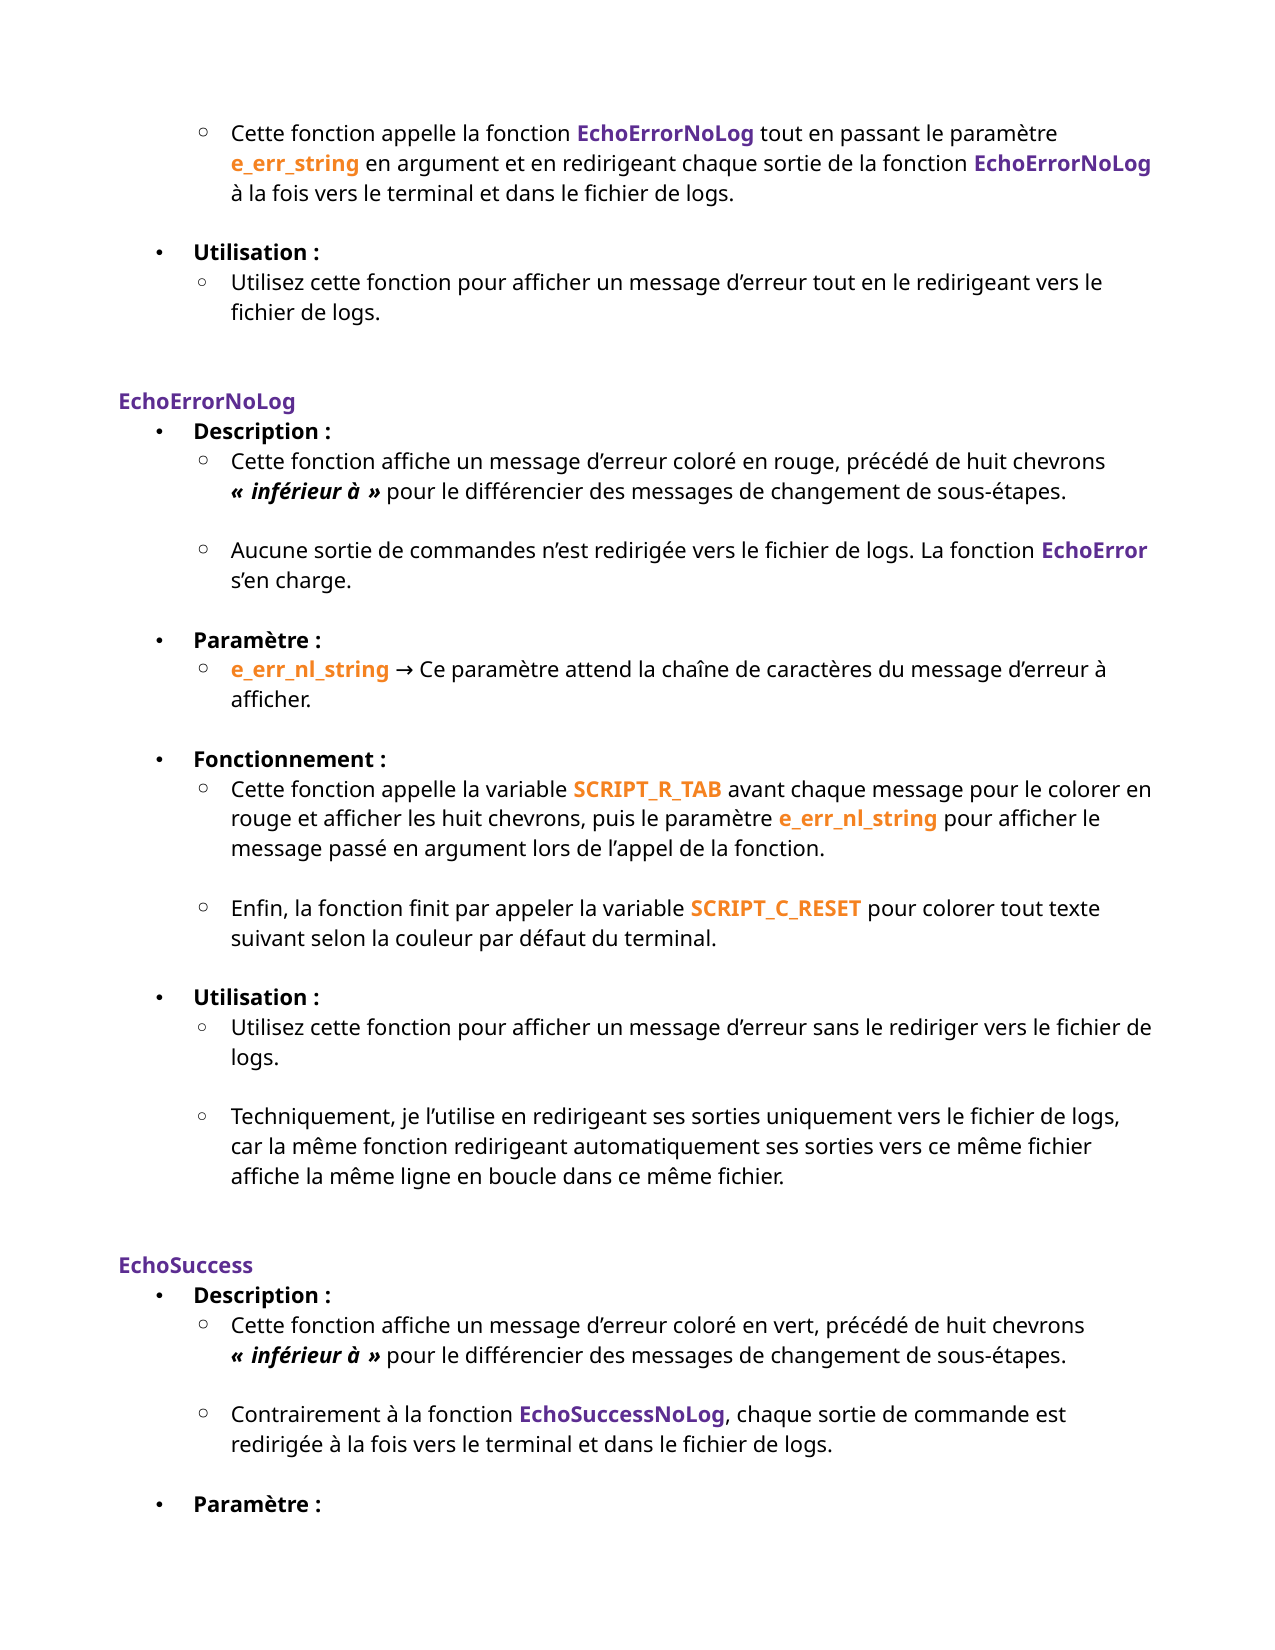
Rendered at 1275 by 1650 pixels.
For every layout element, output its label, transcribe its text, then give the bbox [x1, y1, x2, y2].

list e_err_nl_string → Ce paramètre attend la chaîne de caractères du message d’erreur à afficher. [193, 654, 1157, 714]
list Utilisez cette fonction pour afficher un message d’erreur tout en le redirigeant vers le fichier de logs. [193, 267, 1157, 327]
list Aucune sortie de commandes n’est redirigée vers le fichier de logs. La fonction EchoError s’en charge. [193, 535, 1157, 595]
list Utilisez cette fonction pour afficher un message d’erreur sans le rediriger vers le fichier de logs. [193, 1012, 1157, 1071]
list Cette fonction appelle la fonction EchoErrorNoLog tout en passant le paramètre e_err_string en argument et en redirigeant chaque sortie de la fonction EchoErrorNoLog à la fois vers le terminal et dans le fichier de logs. [193, 118, 1157, 207]
list Cette fonction affiche un message d’erreur coloré en rouge, précédé de huit chevrons « inférieur à » pour le différencier des messages de changement de sous-étapes. [193, 446, 1157, 505]
list Paramètre : [156, 624, 1157, 654]
list Utilisation : [156, 982, 1157, 1012]
list Description : [156, 1280, 1157, 1310]
list Cette fonction affiche un message d’erreur coloré en vert, précédé de huit chevrons « inférieur à » pour le différencier des messages de changement de sous-étapes. [193, 1310, 1157, 1369]
list Utilisation : [156, 237, 1157, 267]
list Enfin, la fonction finit par appeler la variable SCRIPT_C_RESET pour colorer tout texte suivant selon la couleur par défaut du terminal. [193, 893, 1157, 952]
text EchoSuccess [118, 1250, 1157, 1280]
list Paramètre : [156, 1488, 1157, 1518]
list Contrairement à la fonction EchoSuccessNoLog, chaque sortie de commande est redirigée à la fois vers le terminal et dans le fichier de logs. [193, 1399, 1157, 1459]
list Description : [156, 416, 1157, 446]
list Cette fonction appelle la variable SCRIPT_R_TAB avant chaque message pour le colorer en rouge et afficher les huit chevrons, puis le paramètre e_err_nl_string pour afficher le message passé en argument lors de l’appel de la fonction. [193, 773, 1157, 863]
text EchoErrorNoLog [118, 386, 1157, 416]
list Techniquement, je l’utilise en redirigeant ses sorties uniquement vers le fichier de logs, car la même fonction redirigeant automatiquement ses sorties vers ce même fichier affiche la même ligne en boucle dans ce même fichier. [193, 1101, 1157, 1191]
list Fonctionnement : [156, 744, 1157, 773]
